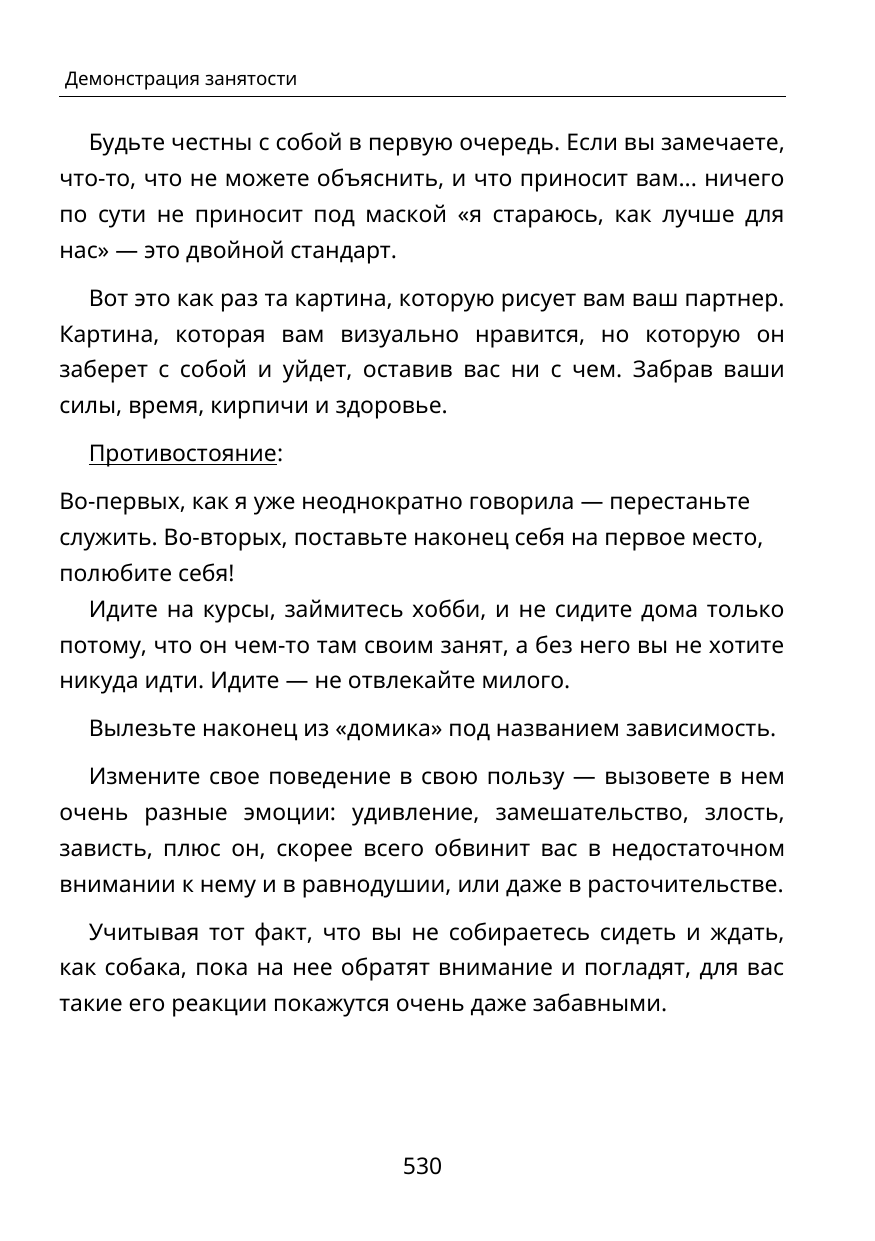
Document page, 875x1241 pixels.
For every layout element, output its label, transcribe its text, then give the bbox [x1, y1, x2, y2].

text Будьте честны с собой в первую очередь. Если вы замечаете, что-то, что не можете объяснить, и что приносит вам... ничего по сути не приносит под маской «я стараюсь, как лучше для нас» — это двойной стандарт. [59, 126, 786, 265]
text Вылезьте наконец из «домика» под названием зависимость. [59, 712, 786, 743]
text Идите на курсы, займитесь хобби, и не сидите дома только потому, что он чем-то там своим занят, а без него вы не хотите никуда идти. Идите — не отвлекайте милого. [59, 593, 786, 696]
text Во-первых, как я уже неоднократно говорила — перестаньте служить. Во-вторых, поставьте наконец себя на первое место, полюбите себя! [59, 485, 786, 588]
text Противостояние: [59, 437, 786, 468]
text Учитывая тот факт, что вы не собираетесь сидеть и ждать, как собака, пока на нее обратят внимание и погладят, для вас такие его реакции покажутся очень даже забавными. [59, 915, 786, 1018]
text Измените свое поведение в свою пользу — вызовете в нем очень разные эмоции: удивление, замешательство, злость, зависть, плюс он, скорее всего обвинит вас в недостаточном внимании к нему и в равнодушии, или даже в расточительстве. [59, 760, 786, 899]
text Вот это как раз та картина, которую рисует вам ваш партнер. Картина, которая вам визуально нравится, но которую он заберет с собой и уйдет, оставив вас ни с чем. Забрав ваши силы, время, кирпичи и здоровье. [59, 282, 786, 421]
